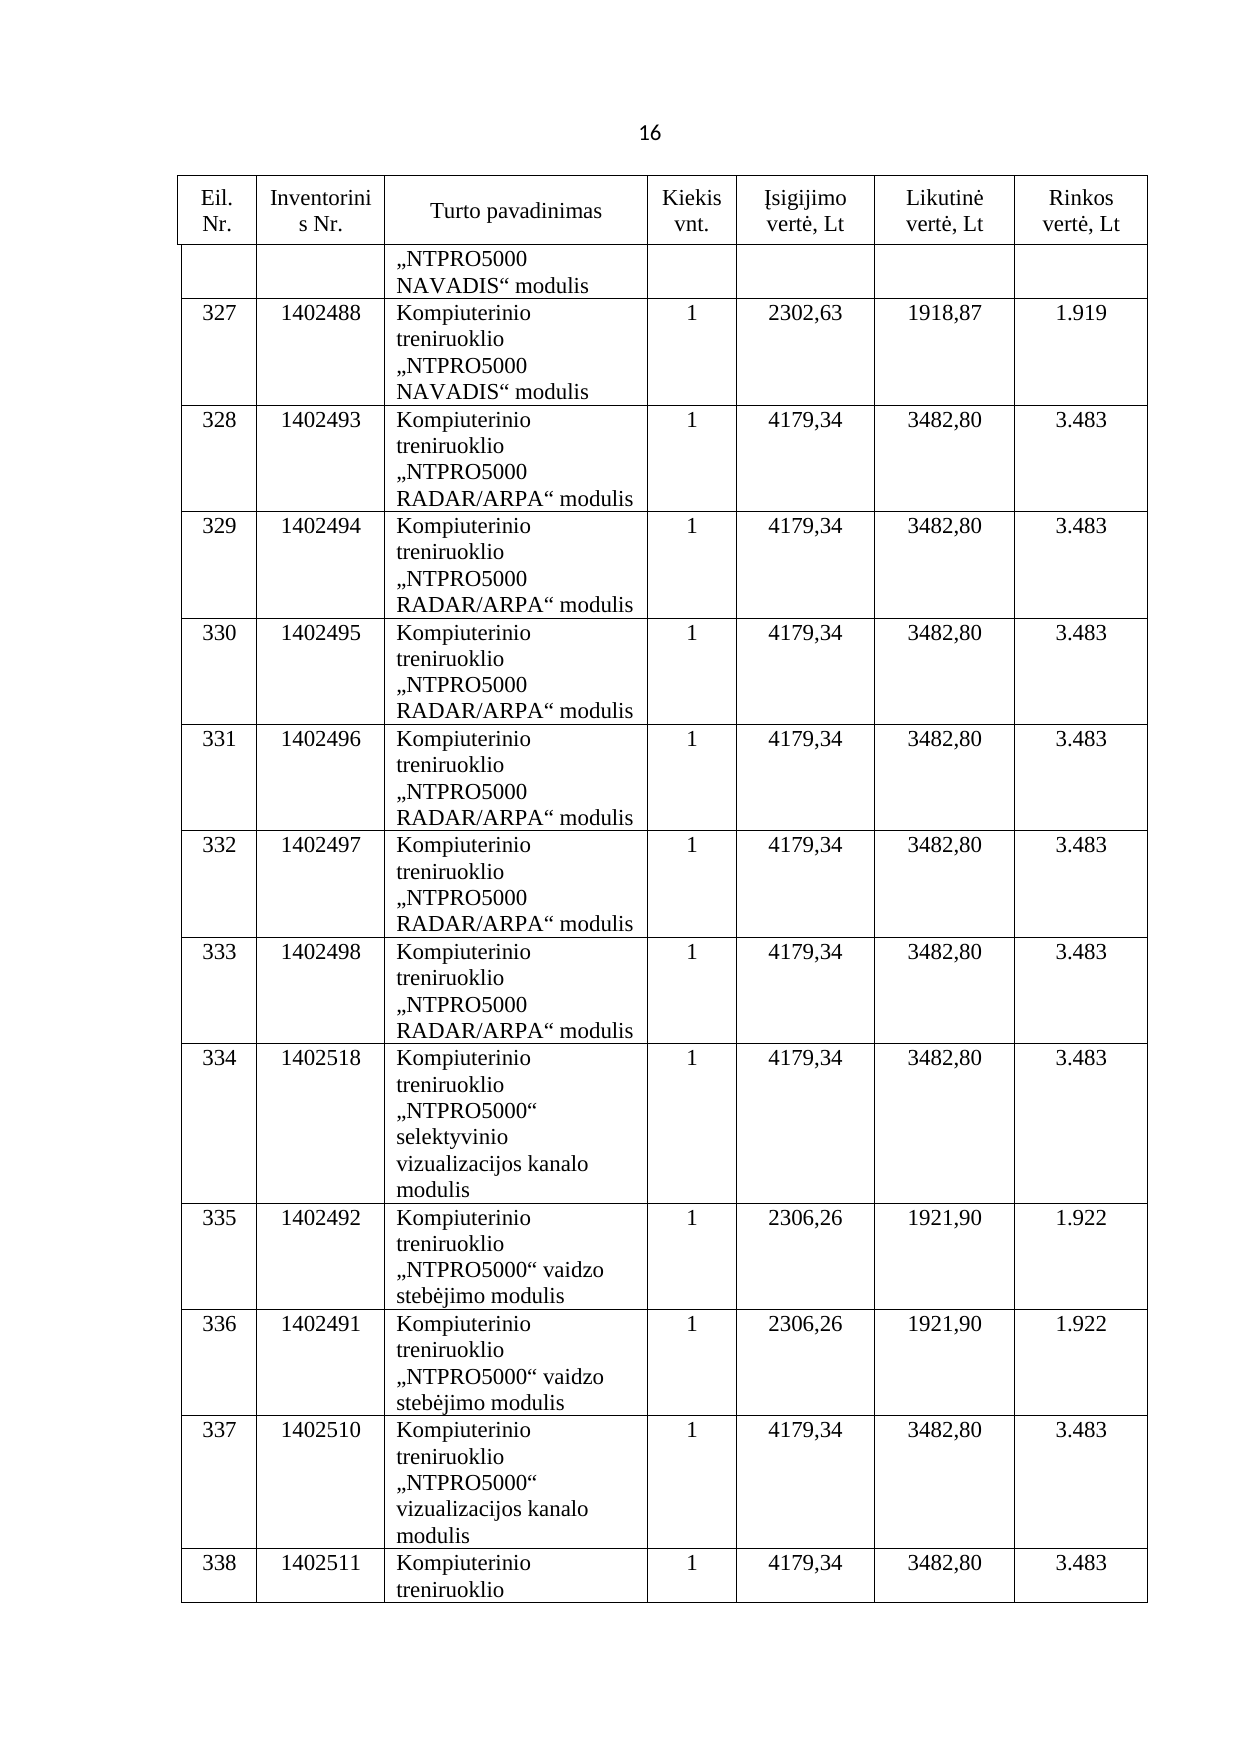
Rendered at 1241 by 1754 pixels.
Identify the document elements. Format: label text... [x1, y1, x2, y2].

table_header Įsigijimo vertė, Lt [737, 176, 874, 244]
table_cell 1 [648, 938, 736, 1043]
table_cell 3.483 [1015, 1549, 1147, 1602]
table_header Turto pavadinimas [385, 176, 647, 244]
table_cell 3.483 [1015, 725, 1147, 830]
table_cell 1402518 [257, 1044, 384, 1202]
table_cell Kompiuterinio treniruoklio „NTPRO5000 RADAR/ARPA“ modulis [385, 831, 647, 937]
table_cell [177, 1043, 181, 1202]
table_cell 1 [648, 1044, 736, 1202]
table_cell 1 [648, 831, 736, 937]
table_cell Kompiuterinio treniruoklio „NTPRO5000 RADAR/ARPA“ modulis [385, 512, 647, 617]
table_cell 3482,80 [875, 1044, 1014, 1202]
table_cell [1015, 245, 1147, 298]
table_header Kiekis vnt. [648, 176, 736, 244]
table_cell 1402494 [257, 512, 384, 617]
table_cell [177, 1203, 181, 1309]
table_cell 3482,80 [875, 725, 1014, 830]
table_cell 331 [182, 725, 256, 830]
table_cell [177, 511, 181, 617]
table_cell Kompiuterinio treniruoklio „NTPRO5000 RADAR/ARPA“ modulis [385, 619, 647, 724]
table_header Eil. Nr. [178, 176, 256, 244]
table_cell [177, 830, 181, 937]
table_cell 1402498 [257, 938, 384, 1043]
table_cell 3.483 [1015, 938, 1147, 1043]
table_cell 327 [182, 299, 256, 404]
table_cell 1402497 [257, 831, 384, 937]
table_cell 3482,80 [875, 831, 1014, 937]
table_cell [177, 937, 181, 1043]
table_cell 1 [648, 619, 736, 724]
table_cell 333 [182, 938, 256, 1043]
table_cell 3.483 [1015, 1044, 1147, 1202]
table_cell 1402495 [257, 619, 384, 724]
table_cell 3482,80 [875, 406, 1014, 511]
table_cell [177, 724, 181, 830]
table_cell [737, 245, 874, 298]
table_cell Kompiuterinio treniruoklio „NTPRO5000“ vaidzo stebėjimo modulis [385, 1204, 647, 1309]
table_cell 4179,34 [737, 1549, 874, 1602]
table_cell 3.483 [1015, 406, 1147, 511]
table_cell 3.483 [1015, 512, 1147, 617]
table_cell 1 [648, 406, 736, 511]
table_cell [177, 1415, 181, 1548]
table_cell 1.922 [1015, 1204, 1147, 1309]
table_cell 335 [182, 1204, 256, 1309]
table_cell 4179,34 [737, 406, 874, 511]
table_cell 332 [182, 831, 256, 937]
table_cell 4179,34 [737, 619, 874, 724]
table_cell [177, 618, 181, 724]
table_cell 1.922 [1015, 1310, 1147, 1415]
table_cell [182, 245, 256, 298]
table_cell [177, 1548, 181, 1602]
table_cell 3482,80 [875, 512, 1014, 617]
table_cell [875, 245, 1014, 298]
table_cell Kompiuterinio treniruoklio „NTPRO5000 NAVADIS“ modulis [385, 299, 647, 404]
table_cell 1.919 [1015, 299, 1147, 404]
table_cell 334 [182, 1044, 256, 1202]
table_cell 1402488 [257, 299, 384, 404]
table_cell Kompiuterinio treniruoklio „NTPRO5000“ vaidzo stebėjimo modulis [385, 1310, 647, 1415]
table_cell 1402510 [257, 1416, 384, 1548]
table_cell 328 [182, 406, 256, 511]
table_cell Kompiuterinio treniruoklio „NTPRO5000“ selektyvinio vizualizacijos kanalo modulis [385, 1044, 647, 1202]
table_cell Kompiuterinio treniruoklio „NTPRO5000“ vizualizacijos kanalo modulis [385, 1416, 647, 1548]
table_cell 1 [648, 1310, 736, 1415]
table_cell 1918,87 [875, 299, 1014, 404]
table_cell 1402491 [257, 1310, 384, 1415]
table_cell 4179,34 [737, 512, 874, 617]
table_cell 2306,26 [737, 1310, 874, 1415]
table_cell [257, 245, 384, 298]
table_cell 1 [648, 1549, 736, 1602]
table_cell 336 [182, 1310, 256, 1415]
table_cell 1402493 [257, 406, 384, 511]
table_cell 4179,34 [737, 725, 874, 830]
table_cell 1 [648, 512, 736, 617]
table_header Rinkos vertė, Lt [1015, 176, 1147, 244]
table_cell 329 [182, 512, 256, 617]
table_cell 4179,34 [737, 1416, 874, 1548]
table_cell 1 [648, 299, 736, 404]
table_cell 2306,26 [737, 1204, 874, 1309]
table_cell 1402492 [257, 1204, 384, 1309]
table_cell 337 [182, 1416, 256, 1548]
table_cell 1921,90 [875, 1310, 1014, 1415]
table_cell [648, 245, 736, 298]
table_cell „NTPRO5000 NAVADIS“ modulis [385, 245, 647, 298]
table_cell 3.483 [1015, 831, 1147, 937]
table_cell Kompiuterinio treniruoklio „NTPRO5000 RADAR/ARPA“ modulis [385, 938, 647, 1043]
table_cell 3.483 [1015, 1416, 1147, 1548]
table_cell 338 [182, 1549, 256, 1602]
table_cell 3.483 [1015, 619, 1147, 724]
table_cell 1921,90 [875, 1204, 1014, 1309]
table_cell 4179,34 [737, 1044, 874, 1202]
table_cell 1 [648, 725, 736, 830]
table_cell [177, 298, 181, 404]
table_cell 4179,34 [737, 938, 874, 1043]
table_cell 1 [648, 1416, 736, 1548]
table_cell [177, 1309, 181, 1415]
table_header Likutinė vertė, Lt [875, 176, 1014, 244]
table_cell 3482,80 [875, 1416, 1014, 1548]
table_cell Kompiuterinio treniruoklio [385, 1549, 647, 1602]
table_cell 1402511 [257, 1549, 384, 1602]
table_cell 1402496 [257, 725, 384, 830]
table_cell 3482,80 [875, 938, 1014, 1043]
table_cell [177, 245, 181, 298]
table_cell Kompiuterinio treniruoklio „NTPRO5000 RADAR/ARPA“ modulis [385, 406, 647, 511]
table_cell [177, 405, 181, 511]
table_cell 1 [648, 1204, 736, 1309]
table_cell Kompiuterinio treniruoklio „NTPRO5000 RADAR/ARPA“ modulis [385, 725, 647, 830]
table_cell 4179,34 [737, 831, 874, 937]
table_cell 3482,80 [875, 1549, 1014, 1602]
table_cell 330 [182, 619, 256, 724]
table_cell 3482,80 [875, 619, 1014, 724]
table_cell 2302,63 [737, 299, 874, 404]
table_header Inventorinis Nr. [257, 176, 384, 244]
